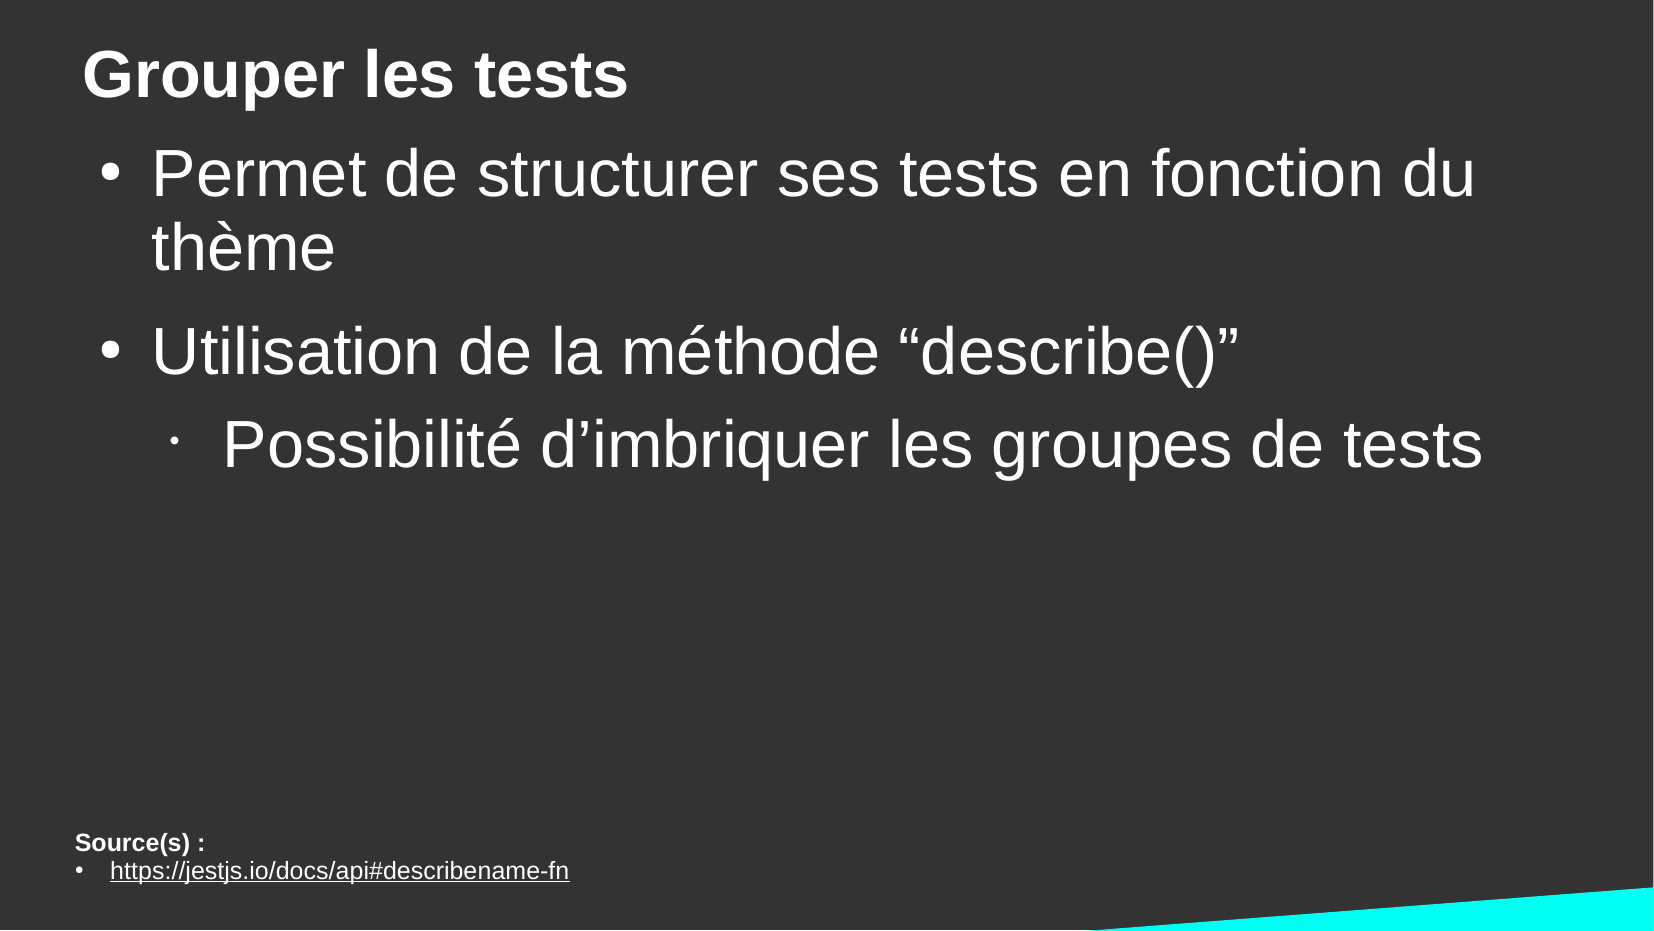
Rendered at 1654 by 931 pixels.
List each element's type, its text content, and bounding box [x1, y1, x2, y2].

list Permet de structurer ses tests en fonction du thème Utilisation de la méthode “describe()” Possibilité d’imbriquer les groupes de tests [80, 135, 1620, 497]
title Grouper les tests [82, 37, 1571, 112]
text_box Source(s) : https://jestjs.io/docs/api#describename-fn [60, 821, 1546, 906]
text_box [1084, 887, 1654, 931]
